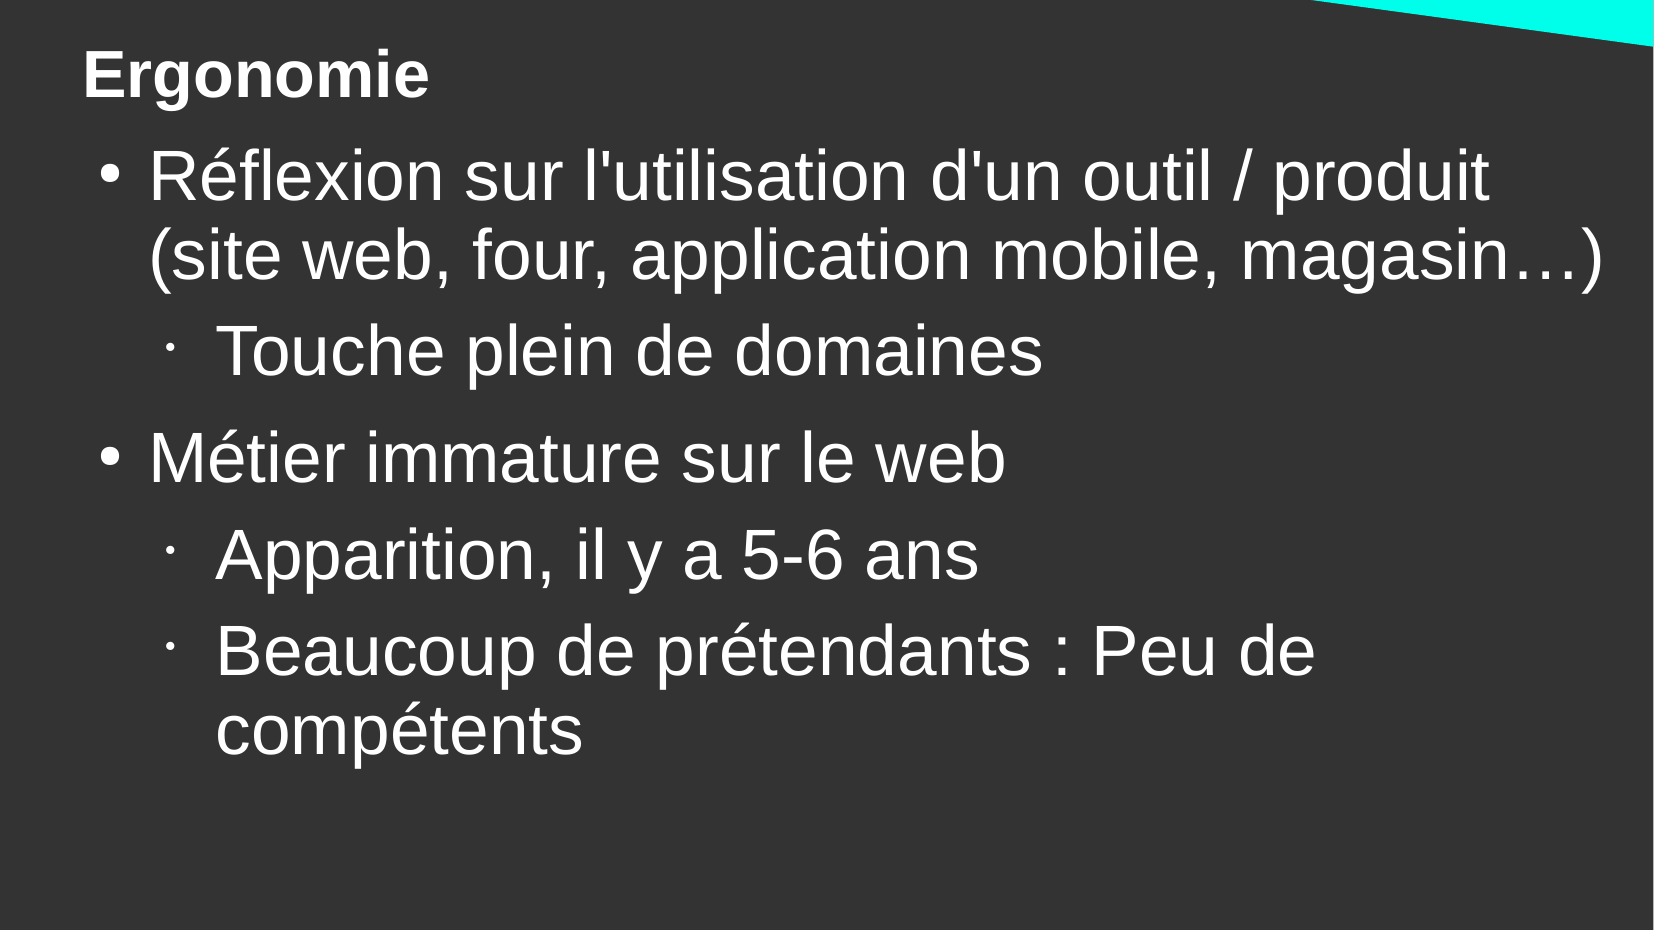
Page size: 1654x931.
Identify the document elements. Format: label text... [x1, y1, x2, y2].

title Ergonomie [82, 37, 1571, 114]
text_box [1311, 0, 1654, 47]
list Réflexion sur l'utilisation d'un outil / produit (site web, four, application mobile, magasin…) Touche plein de domaines Métier immature sur le web Apparition, il y a 5-6 ans Beaucoup de prétendants : Peu de compétents [80, 135, 1620, 851]
